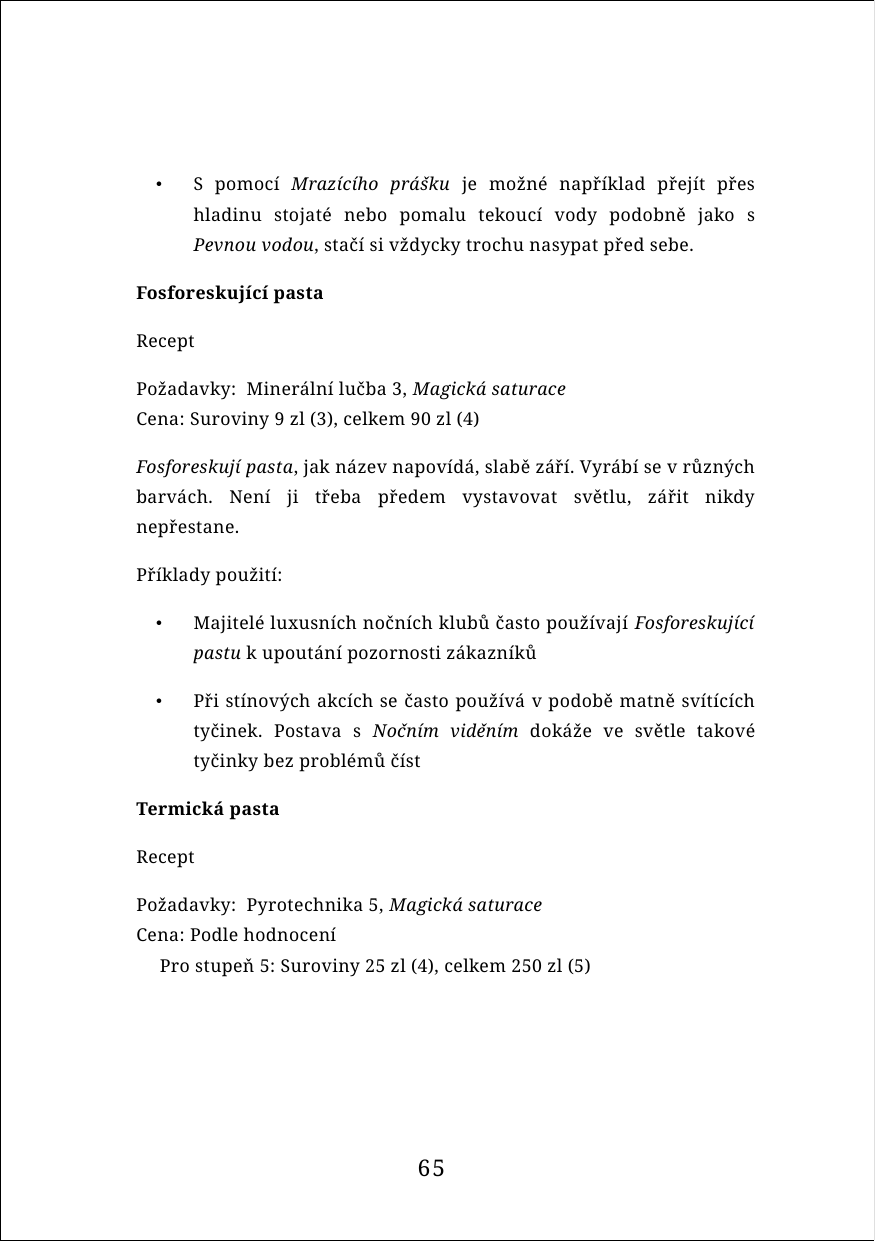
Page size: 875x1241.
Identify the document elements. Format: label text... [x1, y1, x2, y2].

text Recept [136, 328, 756, 352]
text Recept [136, 845, 756, 869]
text Termická pasta [136, 797, 756, 821]
text Požadavky: Pyrotechnika 5, Magická saturace Cena: Podle hodnocení Pro stupeň 5: Suroviny 25 zl (4), celkem 250 zl (5) [136, 893, 756, 977]
list Při stínových akcích se často používá v podobě matně svítících tyčinek. Postava s Nočním viděním dokáže ve světle takové tyčinky bez problémů číst [156, 688, 756, 773]
text Příklady použití: [136, 562, 756, 587]
list S pomocí Mrazícího prášku je možné například přejít přes hladinu stojaté nebo pomalu tekoucí vody podobně jako s Pevnou vodou, stačí si vždycky trochu nasypat před sebe. [156, 172, 756, 256]
list Majitelé luxusních nočních klubů často používají Fosforeskující pastu k upoutání pozornosti zákazníků [156, 610, 756, 665]
text Požadavky: Minerální lučba 3, Magická saturace Cena: Suroviny 9 zl (3), celkem 90 zl (4) [136, 376, 756, 430]
text Fosforeskují pasta, jak název napovídá, slabě září. Vyrábí se v různých barvách. Není ji třeba předem vystavovat světlu, zářit nikdy nepřestane. [136, 454, 756, 539]
text Fosforeskující pasta [136, 280, 756, 304]
